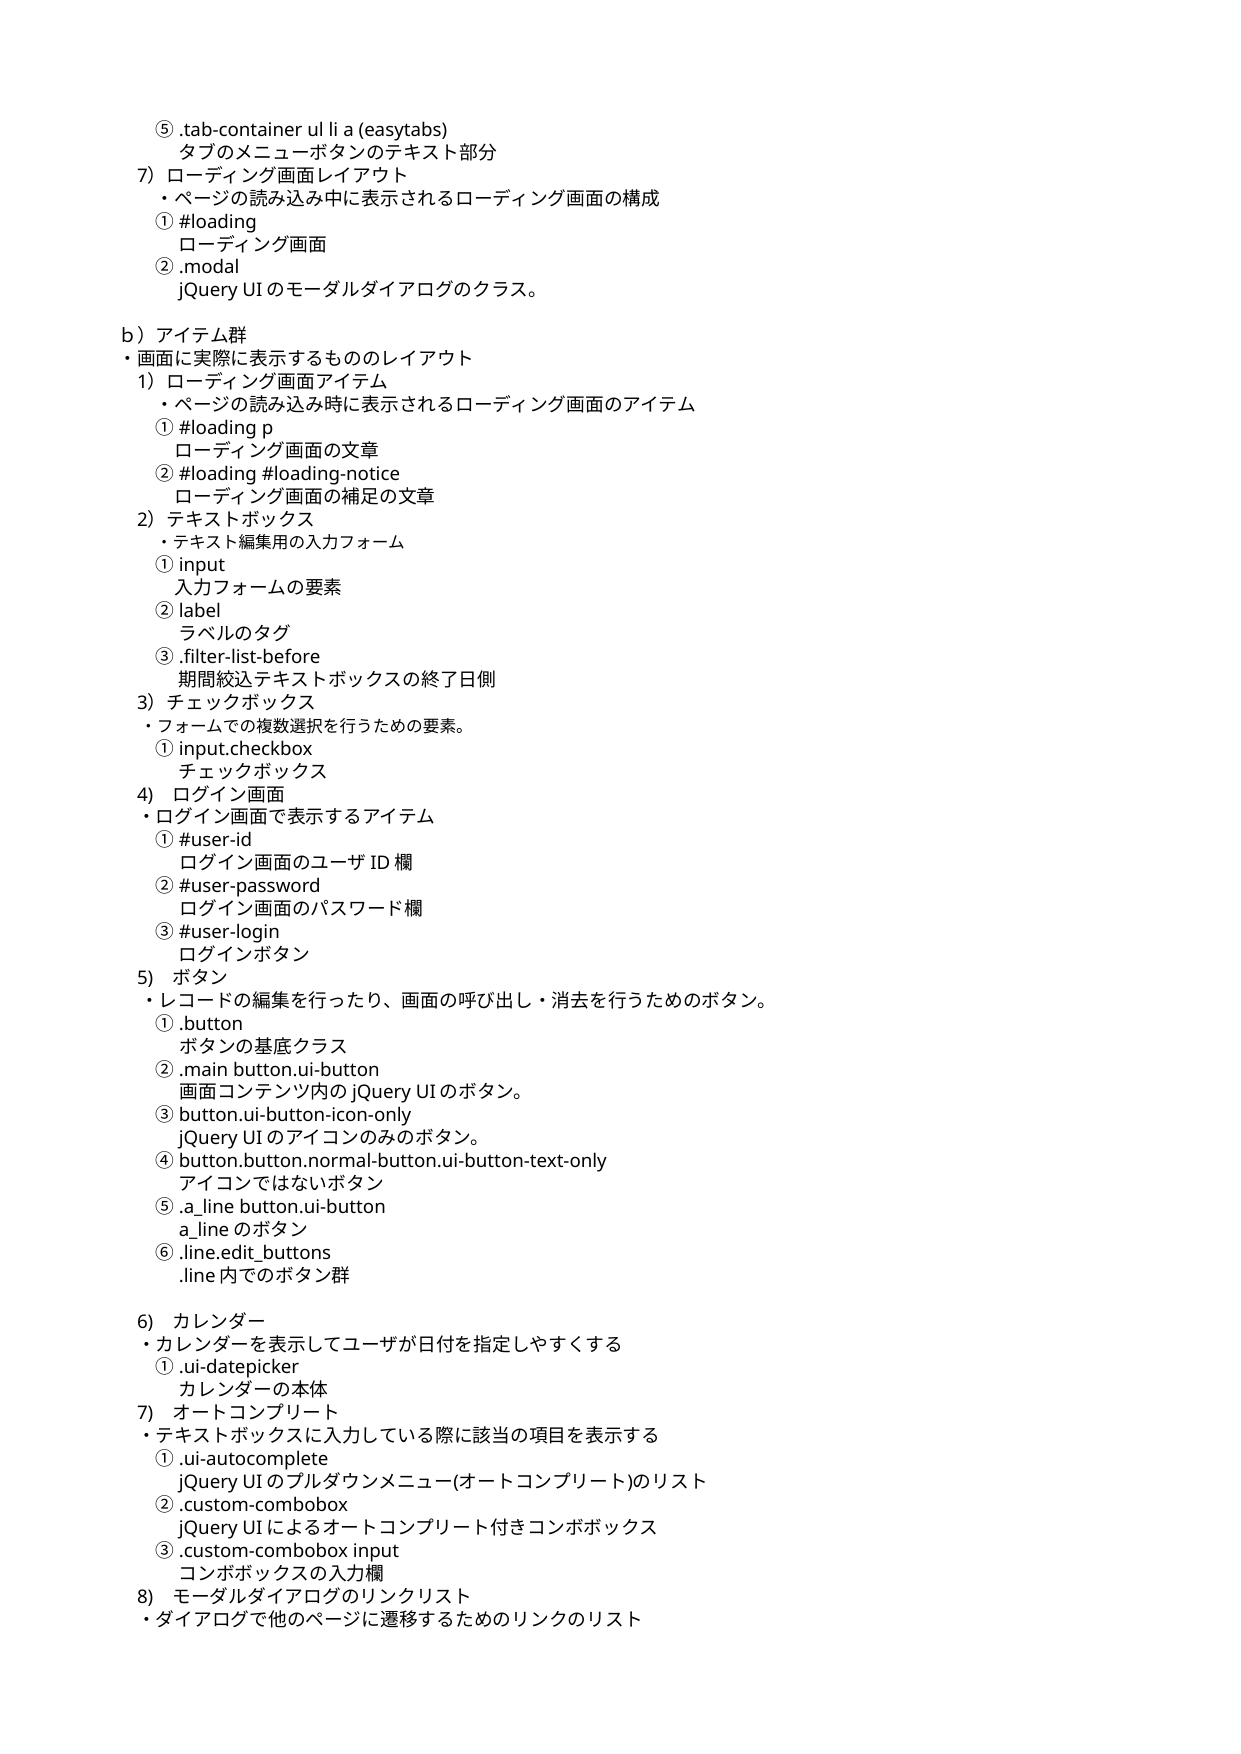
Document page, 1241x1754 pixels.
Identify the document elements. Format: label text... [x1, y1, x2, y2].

text a_lineのボタン [118, 1218, 1122, 1241]
text ① #loading [118, 210, 1122, 233]
text ⑤ .tab-container ul li a (easytabs) [118, 118, 1122, 141]
text 5) ボタン [118, 966, 1122, 989]
text .line内でのボタン群 [118, 1264, 1122, 1287]
text ③ #user-login [118, 920, 1122, 943]
text ラベルのタグ [118, 622, 1122, 645]
text チェックボックス [118, 760, 1122, 783]
text コンボボックスの入力欄 [118, 1562, 1122, 1585]
text ・テキストボックスに入力している際に該当の項目を表示する [118, 1424, 1122, 1447]
text ③ button.ui-button-icon-only [118, 1103, 1122, 1126]
text ログイン画面のパスワード欄 [118, 897, 1122, 920]
text ① input.checkbox [118, 737, 1122, 760]
text ② .main button.ui-button [118, 1058, 1122, 1081]
text ・ログイン画面で表示するアイテム [118, 806, 1122, 828]
text ・フォームでの複数選択を行うための要素。 [140, 714, 1122, 737]
text jQuery UIによるオートコンプリート付きコンボボックス [118, 1516, 1122, 1539]
text ① .ui-autocomplete [118, 1447, 1122, 1470]
text アイコンではないボタン [118, 1172, 1122, 1195]
text ④ button.button.normal-button.ui-button-text-only [118, 1149, 1122, 1172]
text 入力フォームの要素 [118, 576, 1122, 599]
text ⑥ .line.edit_buttons [118, 1241, 1122, 1264]
text ② #loading #loading-notice [118, 462, 1122, 485]
text 6) カレンダー [118, 1310, 1122, 1333]
text ローディング画面の文章 [118, 439, 1122, 462]
text 3）チェックボックス [118, 691, 1122, 714]
text タブのメニューボタンのテキスト部分 [118, 141, 1122, 164]
text ログイン画面のユーザID欄 [118, 851, 1122, 874]
text ① input [118, 553, 1122, 576]
text ① #user-id [118, 828, 1122, 851]
text ② .modal [118, 256, 1122, 278]
text ・テキスト編集用の入力フォーム [118, 531, 1122, 553]
text ① .ui-datepicker [118, 1356, 1122, 1378]
text ・画面に実際に表示するもののレイアウト [118, 347, 1122, 370]
text ② .custom-combobox [118, 1493, 1122, 1516]
text カレンダーの本体 [118, 1378, 1122, 1401]
text 期間絞込テキストボックスの終了日側 [118, 668, 1122, 691]
text ローディング画面 [118, 233, 1122, 256]
text jQuery UIのモーダルダイアログのクラス。 [118, 278, 1122, 301]
text ｂ）アイテム群 [118, 324, 1122, 347]
text ⑤ .a_line button.ui-button [118, 1195, 1122, 1218]
text ・ページの読み込み時に表示されるローディング画面のアイテム [118, 393, 1122, 416]
text ① .button [118, 1012, 1122, 1035]
text ③ .filter-list-before [118, 645, 1122, 668]
text ② label [118, 599, 1122, 622]
text ・ダイアログで他のページに遷移するためのリンクのリスト [118, 1608, 1122, 1631]
text ② #user-password [118, 874, 1122, 897]
text 8) モーダルダイアログのリンクリスト [118, 1585, 1122, 1608]
text ① #loading p [118, 416, 1122, 439]
text 7）ローディング画面レイアウト [118, 164, 1122, 187]
text jQuery UIのアイコンのみのボタン。 [118, 1126, 1122, 1149]
text ・カレンダーを表示してユーザが日付を指定しやすくする [118, 1333, 1122, 1356]
text ・ページの読み込み中に表示されるローディング画面の構成 [118, 187, 1122, 210]
text 7) オートコンプリート [118, 1401, 1122, 1424]
text ・レコードの編集を行ったり、画面の呼び出し・消去を行うためのボタン。 [140, 989, 1122, 1012]
text ログインボタン [118, 943, 1122, 966]
text 4) ログイン画面 [118, 783, 1122, 806]
text jQuery UIのプルダウンメニュー(オートコンプリート)のリスト [118, 1470, 1122, 1493]
text ボタンの基底クラス [118, 1035, 1122, 1058]
text ローディング画面の補足の文章 [118, 485, 1122, 508]
text 画面コンテンツ内のjQuery UIのボタン。 [118, 1081, 1122, 1103]
text 1）ローディング画面アイテム [118, 370, 1122, 393]
text 2）テキストボックス [118, 508, 1122, 531]
text ③ .custom-combobox input [118, 1539, 1122, 1562]
